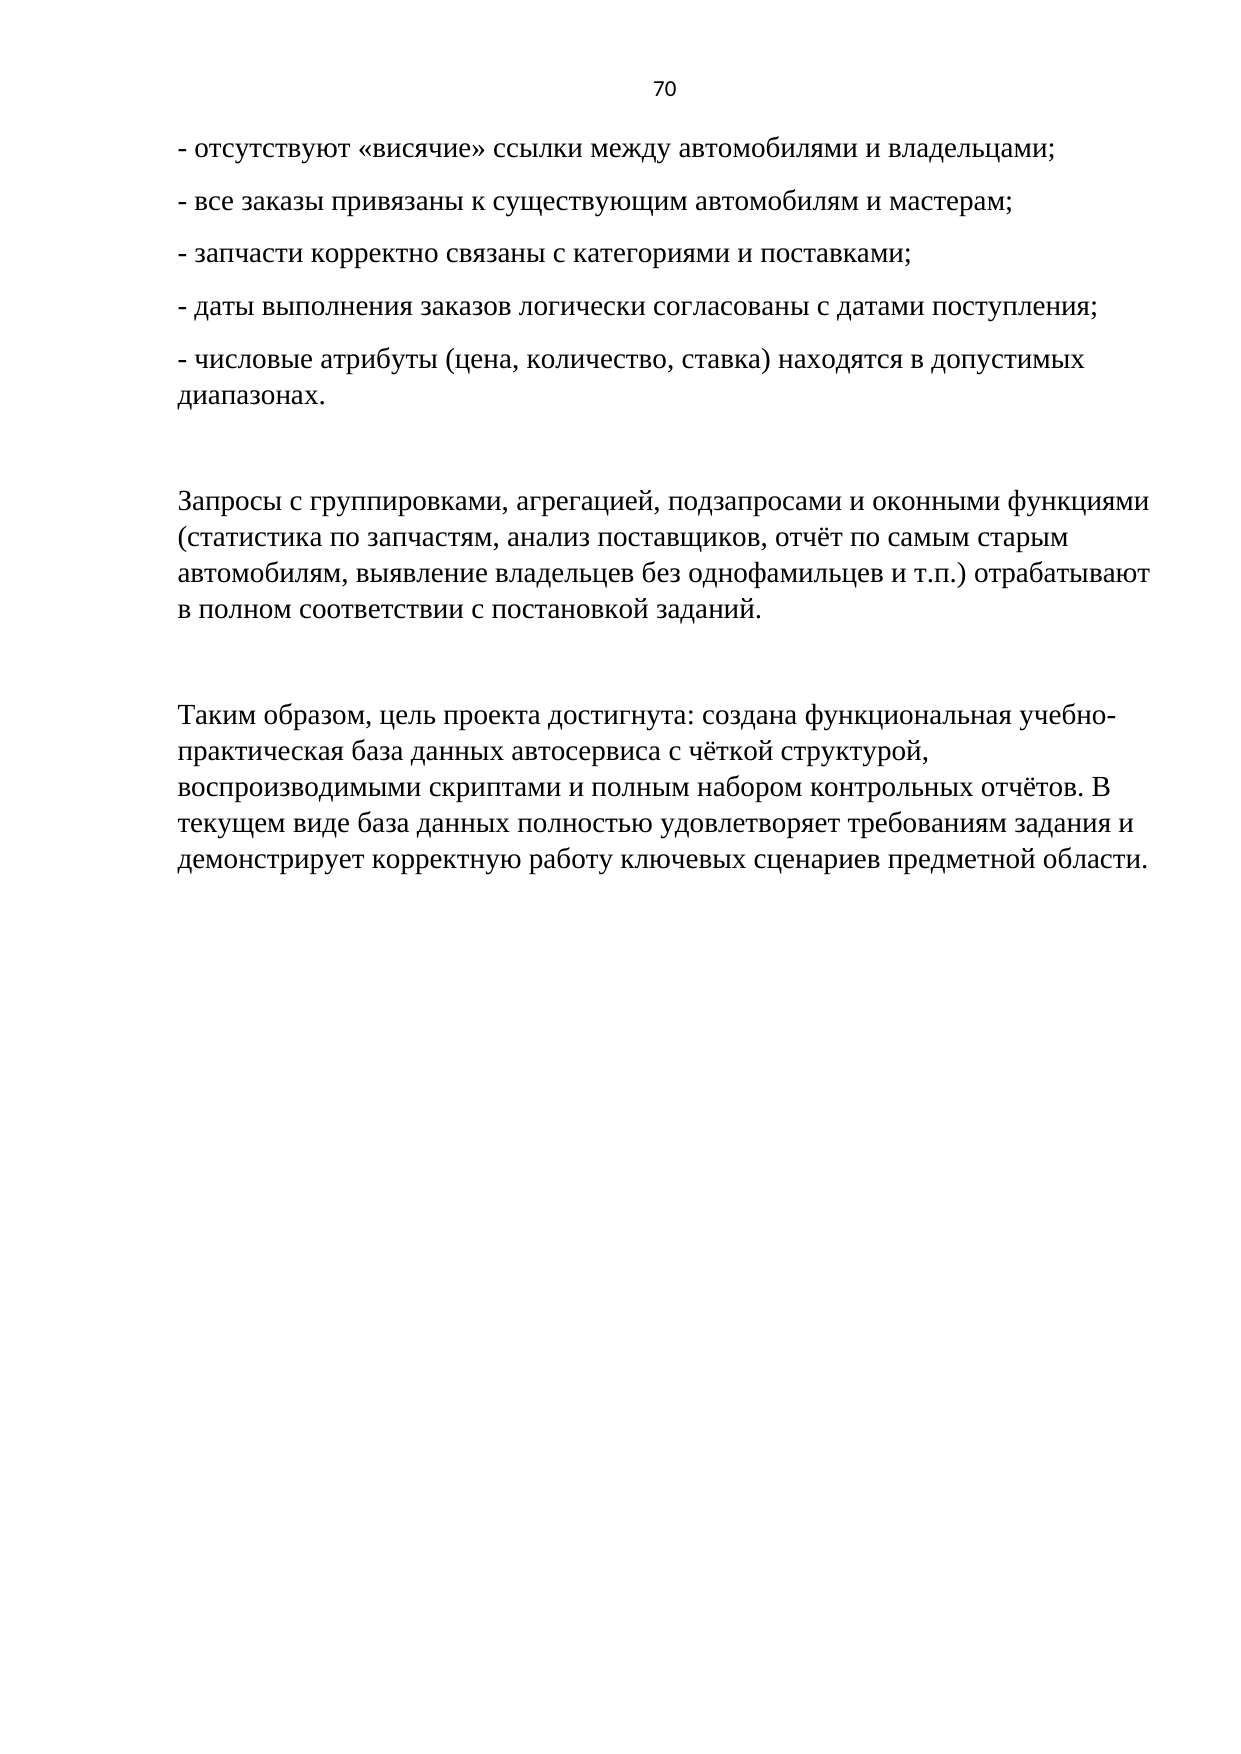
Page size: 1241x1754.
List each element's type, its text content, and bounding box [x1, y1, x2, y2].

text - запчасти корректно связаны с категориями и поставками; [177, 235, 1152, 269]
text - числовые атрибуты (цена, количество, ставка) находятся в допустимых диапазонах. [177, 341, 1152, 411]
text Таким образом, цель проекта достигнута: создана функциональная учебно-практическая база данных автосервиса с чёткой структурой, воспроизводимыми скриптами и полным набором контрольных отчётов. В текущем виде база данных полностью удовлетворяет требованиям задания и демонстрирует корректную работу ключевых сценариев предметной области. [177, 697, 1152, 875]
text - все заказы привязаны к существующим автомобилям и мастерам; [177, 183, 1152, 216]
text - отсутствуют «висячие» ссылки между автомобилями и владельцами; [177, 130, 1152, 163]
text Запросы с группировками, агрегацией, подзапросами и оконными функциями (статистика по запчастям, анализ поставщиков, отчёт по самым старым автомобилям, выявление владельцев без однофамильцев и т.п.) отрабатывают в полном соответствии с постановкой заданий. [177, 483, 1152, 625]
text - даты выполнения заказов логически согласованы с датами поступления; [177, 288, 1152, 322]
